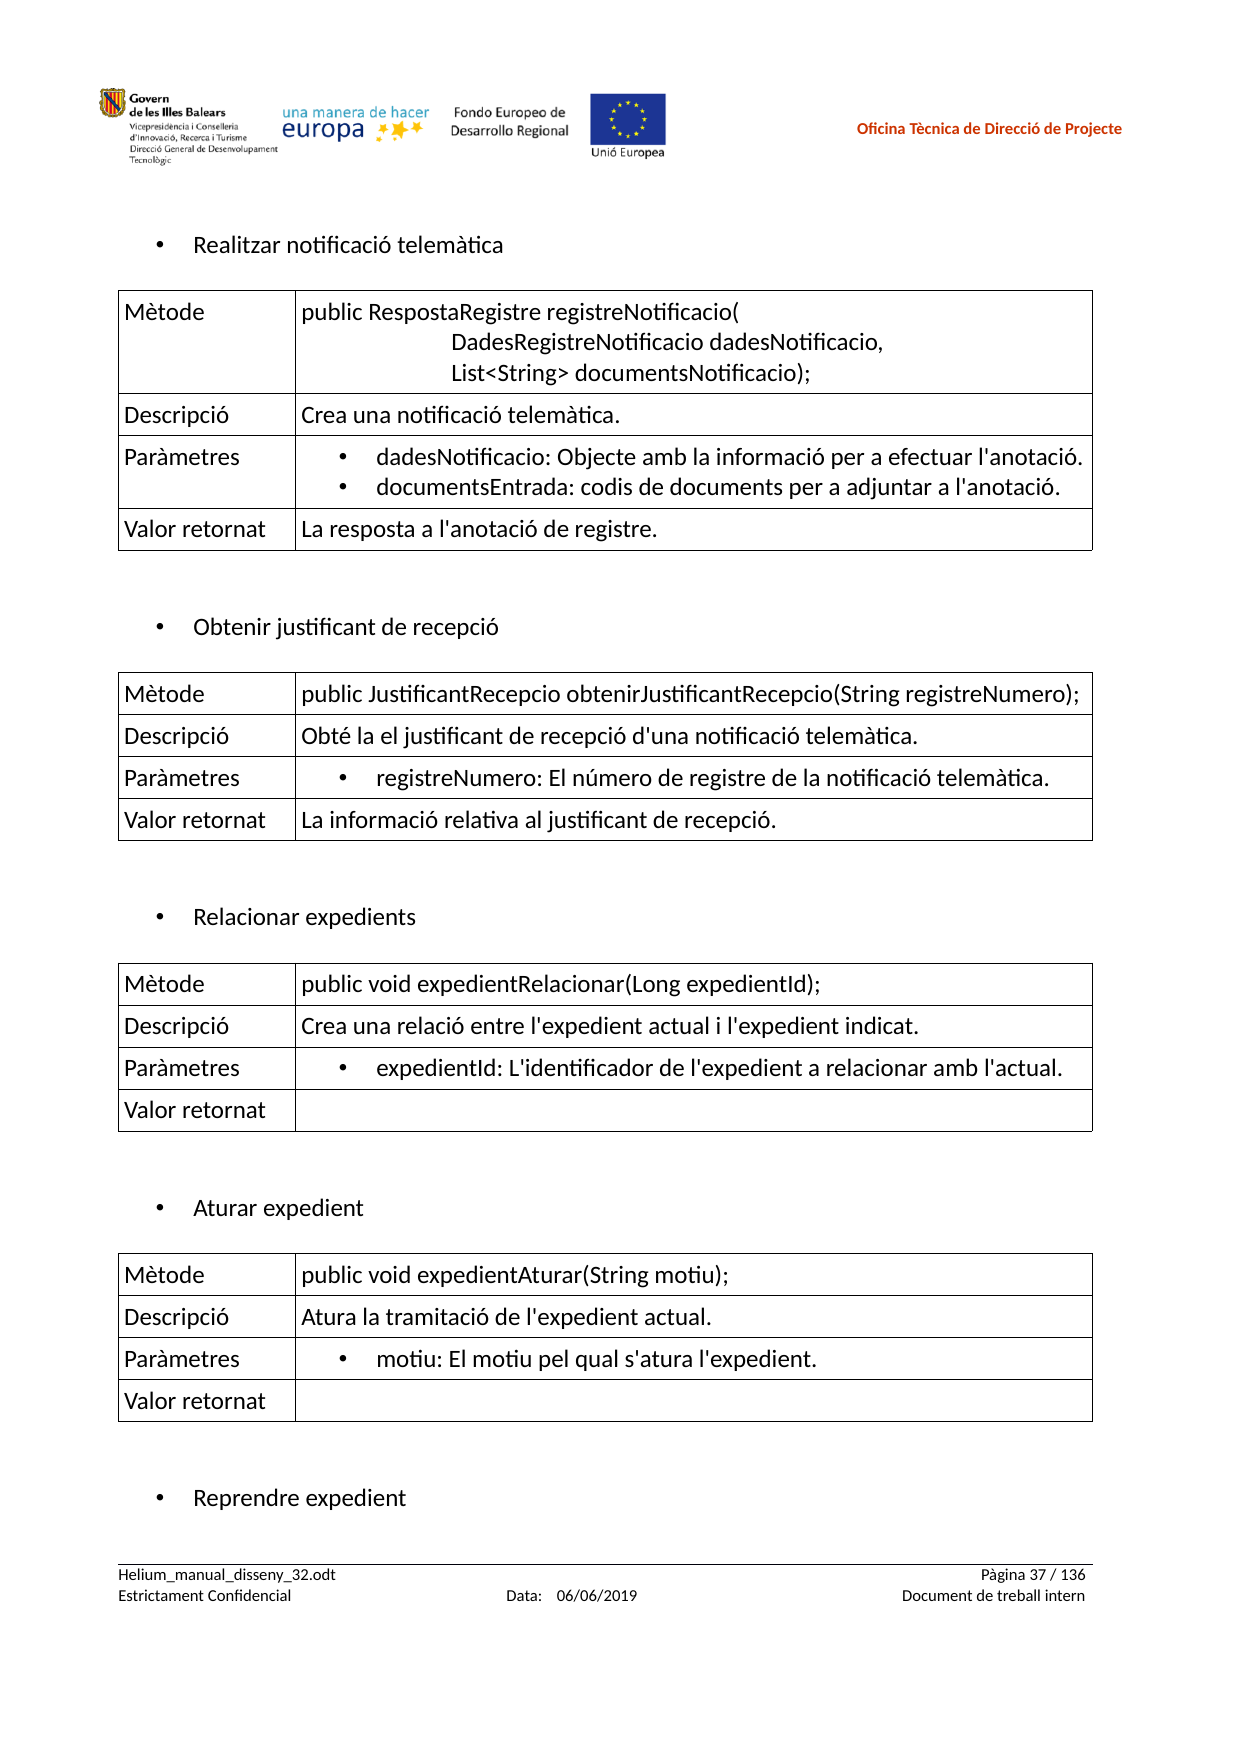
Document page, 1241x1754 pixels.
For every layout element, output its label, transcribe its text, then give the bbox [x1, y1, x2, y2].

table_cell [296, 1090, 1092, 1131]
table_cell Atura la tramitació de l'expedient actual. [296, 1296, 1092, 1337]
list Relacionar expedients [156, 902, 1122, 932]
table_cell Paràmetres [119, 1338, 295, 1379]
table_header public void expedientAturar(String motiu); [296, 1254, 1092, 1295]
table_header Mètode [119, 964, 295, 1005]
table_cell Valor retornat [119, 1380, 295, 1421]
table_cell Valor retornat [119, 509, 295, 550]
list Obtenir justificant de recepció [156, 611, 1122, 642]
table_cell expedientId: L'identificador de l'expedient a relacionar amb l'actual. [296, 1048, 1092, 1089]
table_cell La informació relativa al justificant de recepció. [296, 799, 1092, 840]
table_cell Paràmetres [119, 757, 295, 798]
table_cell Crea una notificació telemàtica. [296, 394, 1092, 435]
table_header public JustificantRecepcio obtenirJustificantRecepcio(String registreNumero); [296, 673, 1092, 714]
table_cell Descripció [119, 715, 295, 756]
table_cell Paràmetres [119, 436, 295, 508]
table_cell Paràmetres [119, 1048, 295, 1089]
table_cell registreNumero: El número de registre de la notificació telemàtica. [296, 757, 1092, 798]
table_cell Valor retornat [119, 799, 295, 840]
table_header Mètode [119, 1254, 295, 1295]
table_header Mètode [119, 673, 295, 714]
table_cell Valor retornat [119, 1090, 295, 1131]
table_cell Crea una relació entre l'expedient actual i l'expedient indicat. [296, 1006, 1092, 1047]
table_cell motiu: El motiu pel qual s'atura l'expedient. [296, 1338, 1092, 1379]
table_cell dadesNotificacio: Objecte amb la informació per a efectuar l'anotació. documentsEntrada: codis de documents per a adjuntar a l'anotació. [296, 436, 1092, 508]
list Aturar expedient [156, 1192, 1122, 1223]
table_cell Obté la el justificant de recepció d'una notificació telemàtica. [296, 715, 1092, 756]
table_header public RespostaRegistre registreNotificacio( DadesRegistreNotificacio dadesNotificacio, List<String> documentsNotificacio); [296, 291, 1092, 393]
table_cell Descripció [119, 1296, 295, 1337]
table_cell [296, 1380, 1092, 1421]
table_cell Descripció [119, 1006, 295, 1047]
table_header public void expedientRelacionar(Long expedientId); [296, 964, 1092, 1005]
list Realitzar notificació telemàtica [156, 229, 1122, 259]
list Reprendre expedient [156, 1483, 1122, 1513]
table_cell Descripció [119, 394, 295, 435]
table_cell La resposta a l'anotació de registre. [296, 509, 1092, 550]
picture [99, 87, 668, 166]
table_header Mètode [119, 291, 295, 393]
